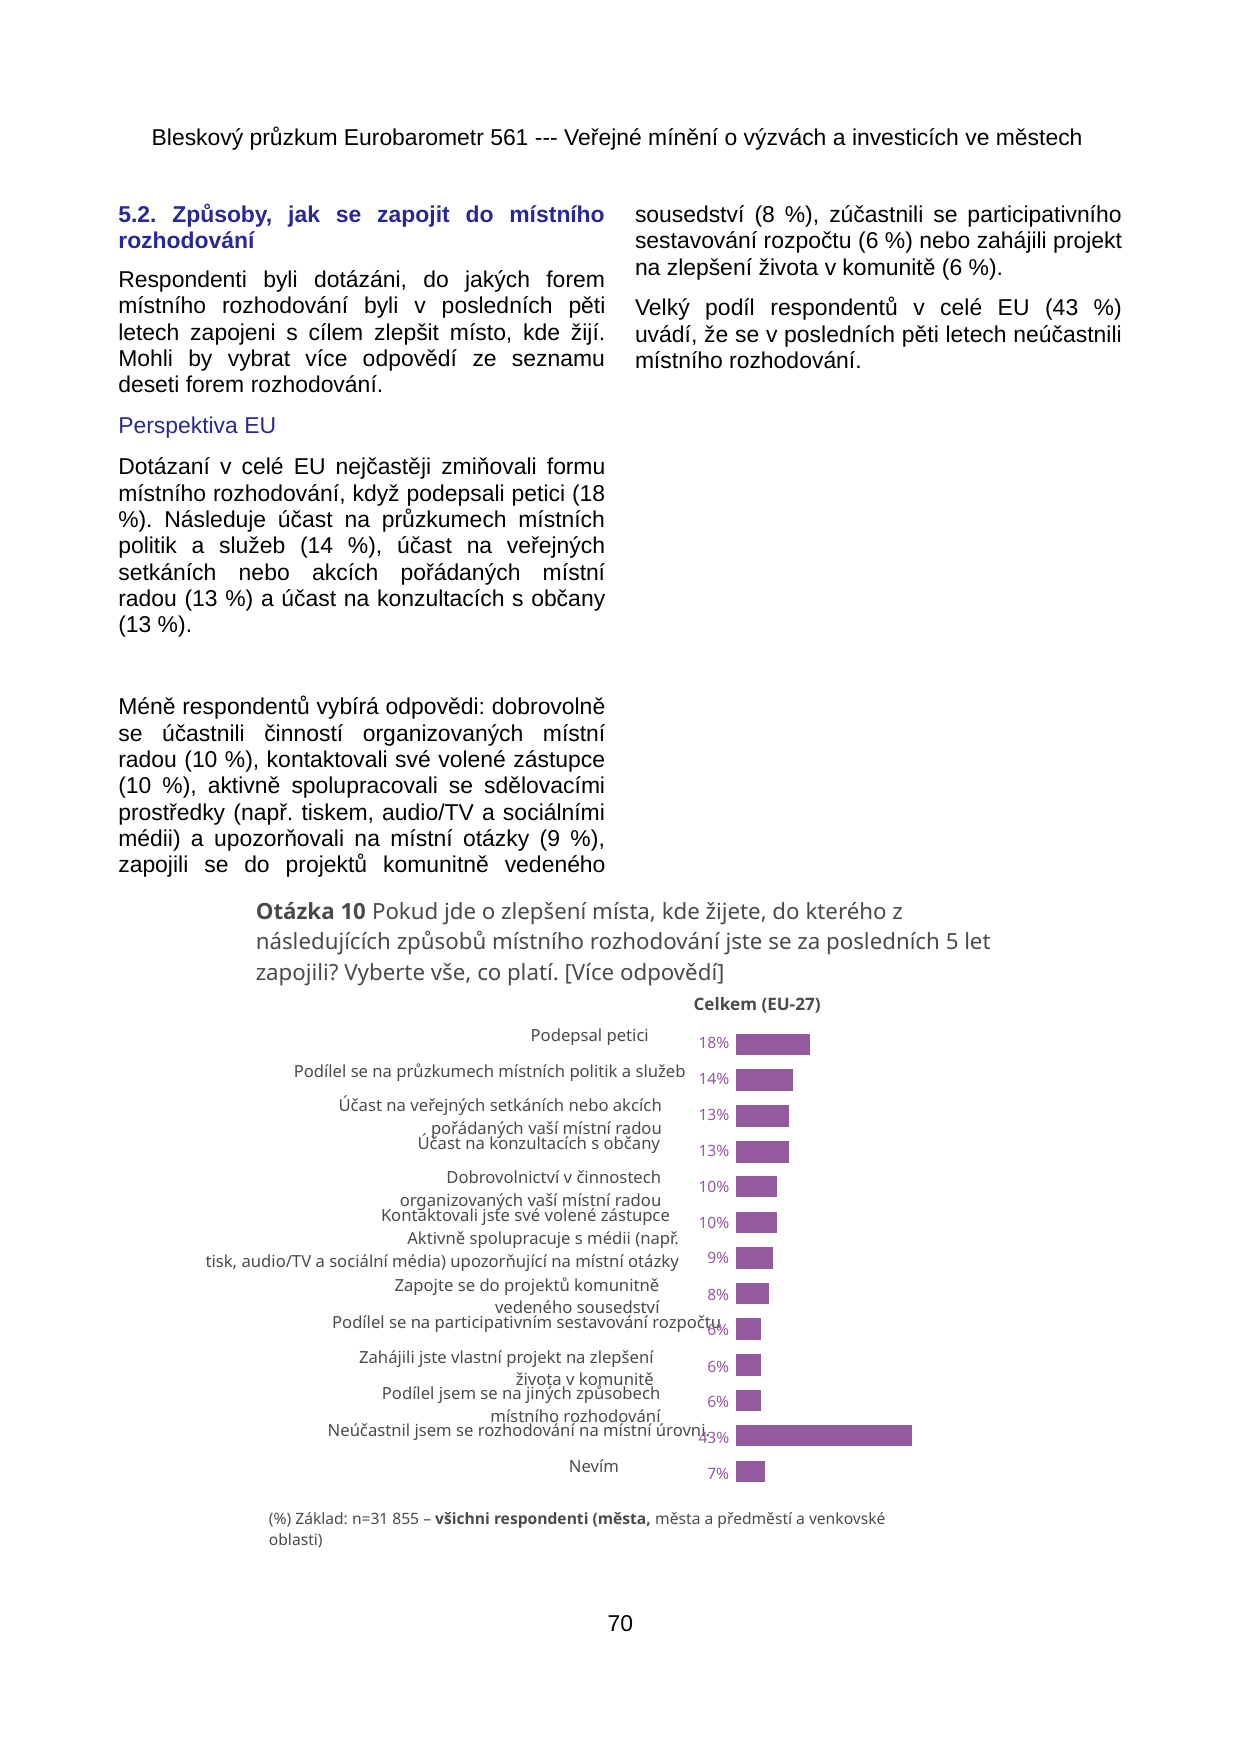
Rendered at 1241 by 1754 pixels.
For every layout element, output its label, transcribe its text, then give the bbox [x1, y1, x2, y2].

text Méně respondentů vybírá odpovědi: dobrovolně se účastnili činností organizovaných místní radou (10 %), kontaktovali své volené zástupce (10 %), aktivně spolupracovali se sdělovacími prostředky (např. tiskem, audio/TV a sociálními médii) a upozorňovali na místní otázky (9 %), zapojili se do projektů komunitně vedeného [118, 693, 605, 878]
subtitle 5.2. Způsoby, jak se zapojit do místního rozhodování [118, 201, 605, 253]
text Respondenti byli dotázáni, do jakých forem místního rozhodování byli v posledních pěti letech zapojeni s cílem zlepšit místo, kde žijí. Mohli by vybrat více odpovědí ze seznamu deseti forem rozhodování. [118, 266, 605, 398]
text sousedství (8 %), zúčastnili se participativního sestavování rozpočtu (6 %) nebo zahájili projekt na zlepšení života v komunitě (6 %). [635, 201, 1122, 280]
text Perspektiva EU [118, 412, 605, 439]
text Velký podíl respondentů v celé EU (43 %) uvádí, že se v posledních pěti letech neúčastnili místního rozhodování. [635, 294, 1122, 373]
text Dotázaní v celé EU nejčastěji zmiňovali formu místního rozhodování, když podepsali petici (18 %). Následuje účast na průzkumech místních politik a služeb (14 %), účast na veřejných setkáních nebo akcích pořádaných místní radou (13 %) a účast na konzultacích s občany (13 %). [118, 453, 605, 638]
